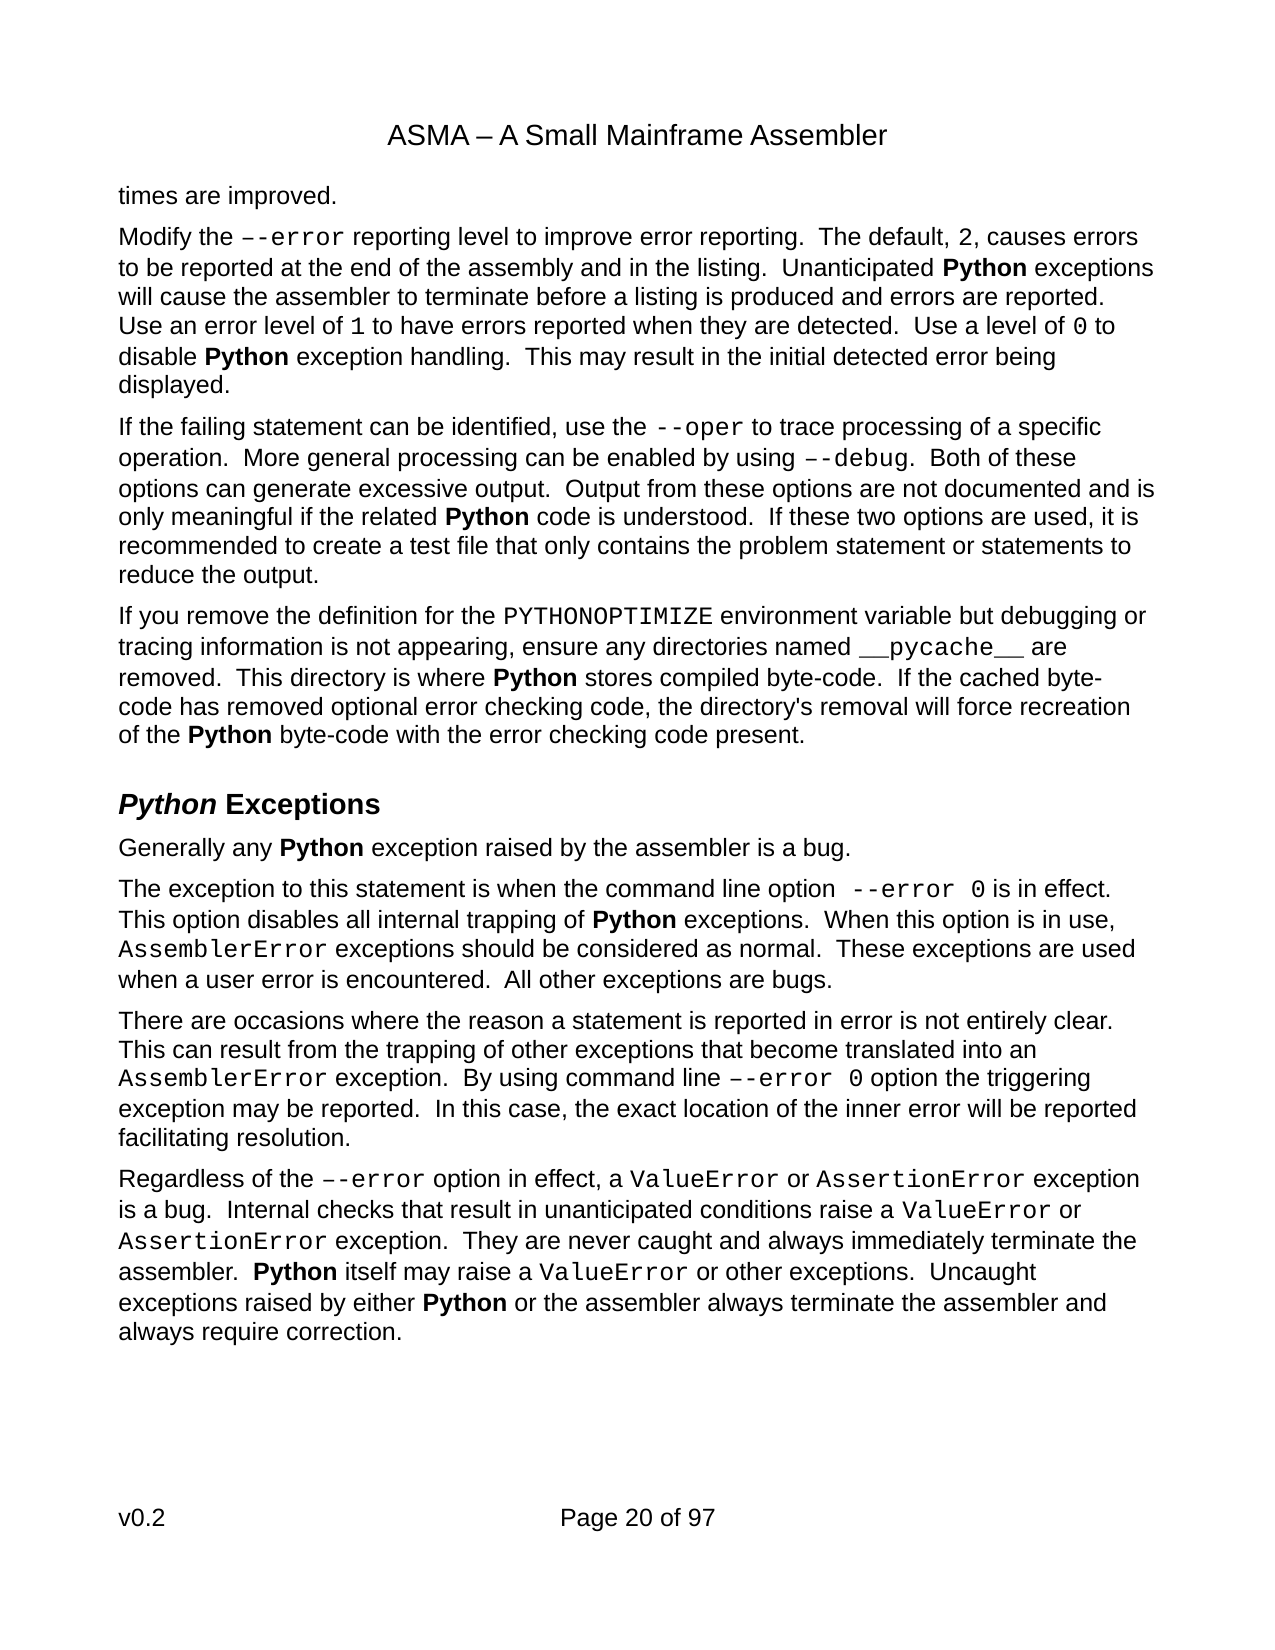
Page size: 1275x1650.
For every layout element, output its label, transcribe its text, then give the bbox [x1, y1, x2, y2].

text Regardless of the –-error option in effect, a ValueError or AssertionError exception is a bug. Internal checks that result in unanticipated conditions raise a ValueError or AssertionError exception. They are never caught and always immediately terminate the assembler. Python itself may raise a ValueError or other exceptions. Uncaught exceptions raised by either Python or the assembler always terminate the assembler and always require correction. [118, 1164, 1157, 1346]
text Generally any Python exception raised by the assembler is a bug. [118, 833, 1157, 862]
text There are occasions where the reason a statement is reported in error is not entirely clear. This can result from the trapping of other exceptions that become translated into an AssemblerError exception. By using command line –-error 0 option the triggering exception may be reported. In this case, the exact location of the inner error will be reported facilitating resolution. [118, 1006, 1157, 1152]
text Modify the –-error reporting level to improve error reporting. The default, 2, causes errors to be reported at the end of the assembly and in the listing. Unanticipated Python exceptions will cause the assembler to terminate before a listing is produced and errors are reported. Use an error level of 1 to have errors reported when they are detected. Use a level of 0 to disable Python exception handling. This may result in the initial detected error being displayed. [118, 222, 1157, 399]
text The exception to this statement is when the command line option --error 0 is in effect. This option disables all internal trapping of Python exceptions. When this option is in use, AssemblerError exceptions should be considered as normal. These exceptions are used when a user error is encountered. All other exceptions are bugs. [118, 874, 1157, 993]
subtitle Python Exceptions [118, 787, 1157, 820]
text If you remove the definition for the PYTHONOPTIMIZE environment variable but debugging or tracing information is not appearing, ensure any directories named __pycache__ are removed. This directory is where Python stores compiled byte-code. If the cached byte-code has removed optional error checking code, the directory's removal will force recreation of the Python byte-code with the error checking code present. [118, 601, 1157, 749]
text If the failing statement can be identified, use the --oper to trace processing of a specific operation. More general processing can be enabled by using –-debug. Both of these options can generate excessive output. Output from these options are not documented and is only meaningful if the related Python code is understood. If these two options are used, it is recommended to create a test file that only contains the problem statement or statements to reduce the output. [118, 412, 1157, 589]
text times are improved. [118, 181, 1157, 210]
